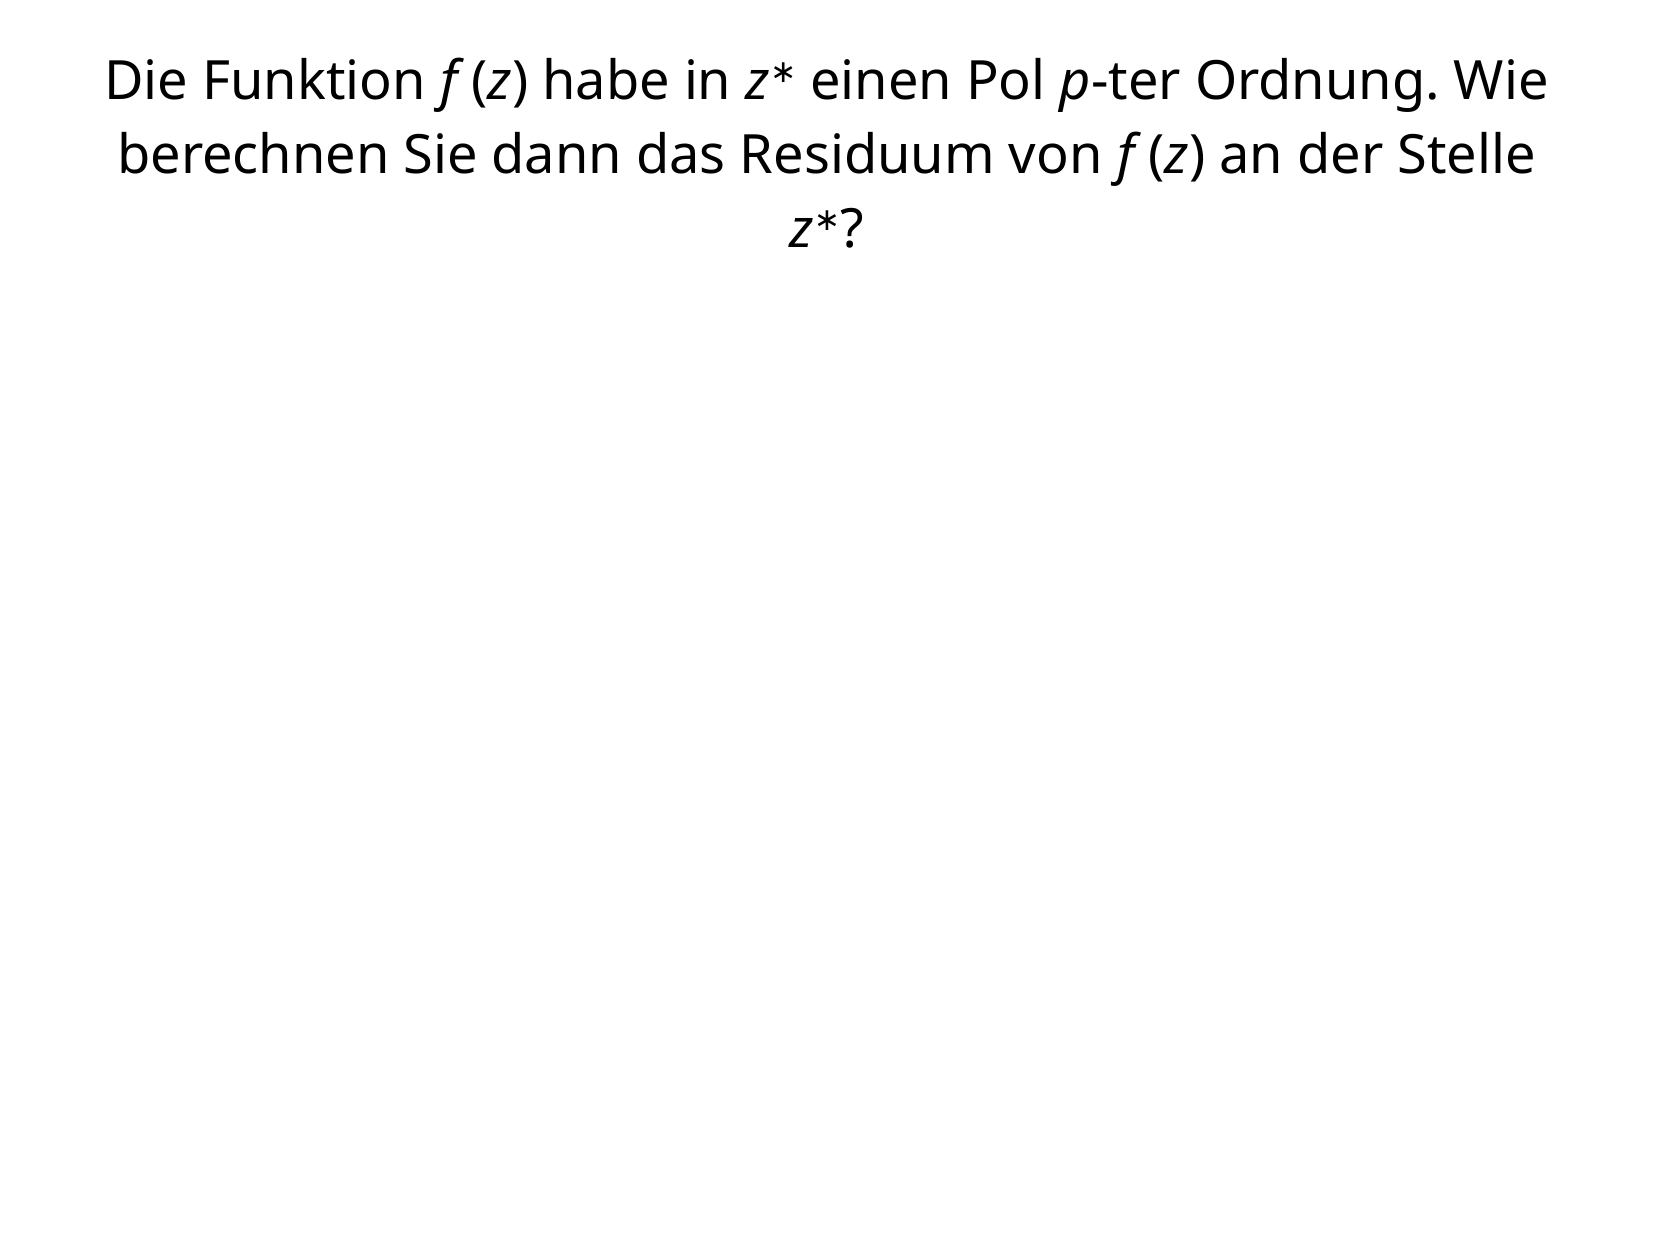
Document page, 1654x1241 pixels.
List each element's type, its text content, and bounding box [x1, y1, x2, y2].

title Die Funktion f (z) habe in z∗ einen Pol p-ter Ordnung. Wie berechnen Sie dann das Residuum von f (z) an der Stelle z∗? [82, 49, 1571, 257]
